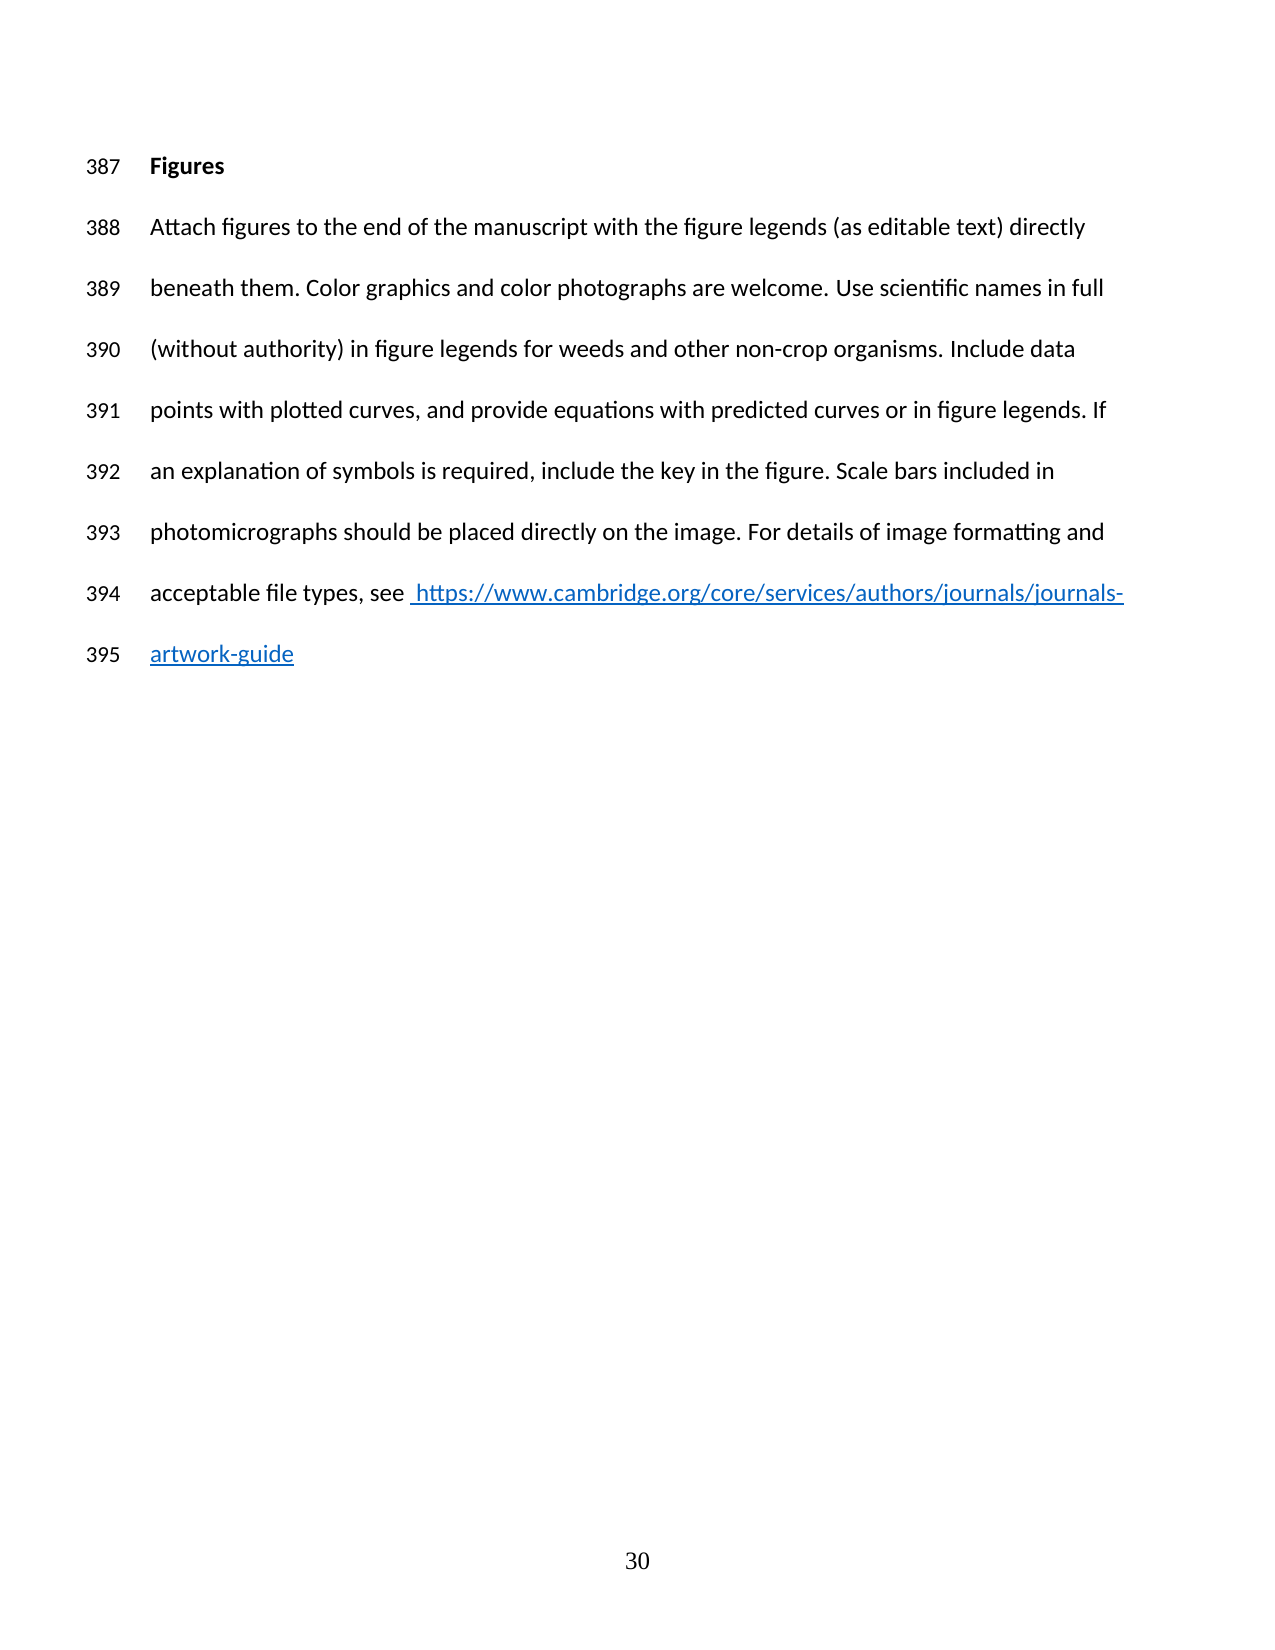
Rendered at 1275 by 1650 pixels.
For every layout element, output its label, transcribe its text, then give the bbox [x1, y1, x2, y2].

text Attach figures to the end of the manuscript with the figure legends (as editable text) directly beneath them. Color graphics and color photographs are welcome. Use scientific names in full (without authority) in figure legends for weeds and other non-crop organisms. Include data points with plotted curves, and provide equations with predicted curves or in figure legends. If an explanation of symbols is required, include the key in the figure. Scale bars included in photomicrographs should be placed directly on the image. For details of image formatting and acceptable file types, see https://www.cambridge.org/core/services/authors/journals/journals-artwork-guide [150, 211, 1125, 669]
text Figures [150, 150, 1125, 181]
